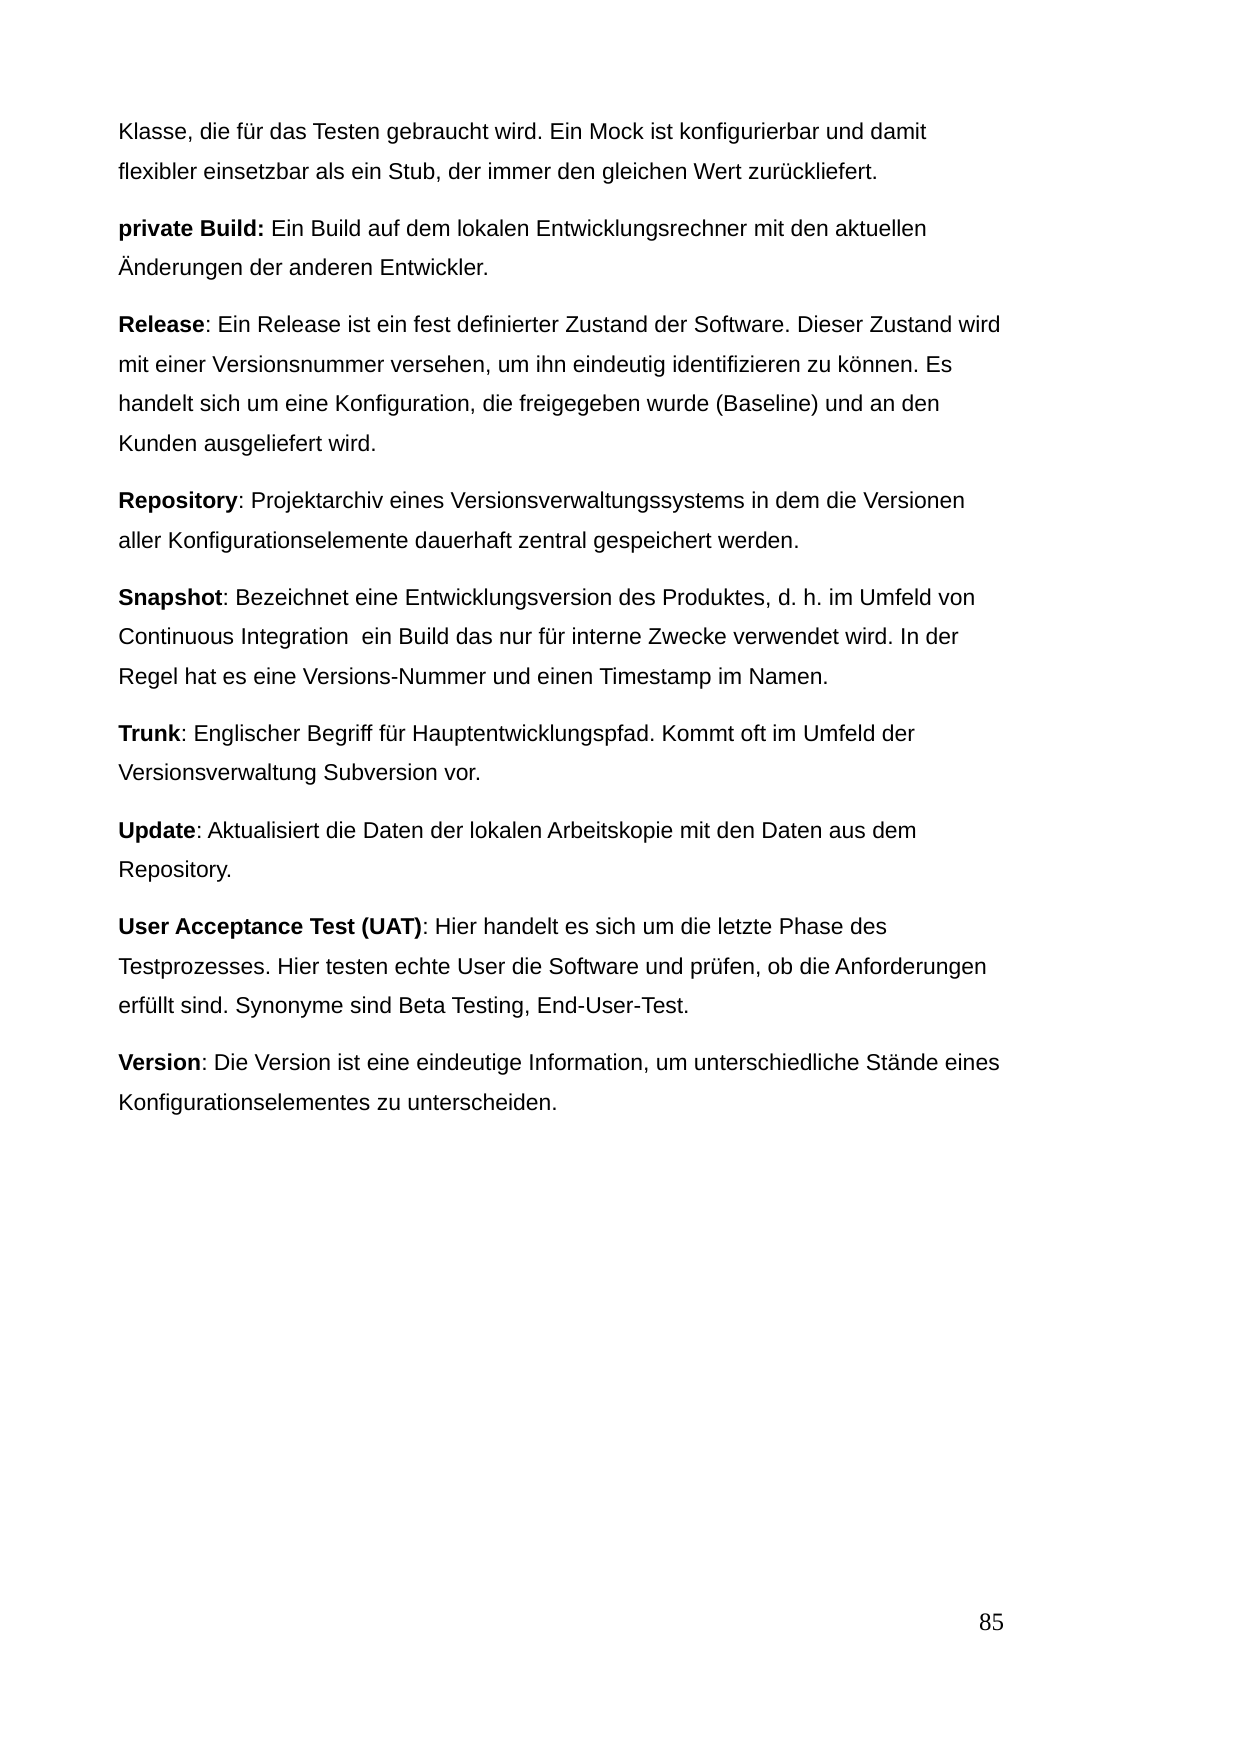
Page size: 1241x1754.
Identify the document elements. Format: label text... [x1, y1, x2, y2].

text User Acceptance Test (UAT): Hier handelt es sich um die letzte Phase des Testprozesses. Hier testen echte User die Software und prüfen, ob die Anforderungen erfüllt sind. Synonyme sind Beta Testing, End-User-Test. [118, 913, 1004, 1018]
text Trunk: Englischer Begriff für Hauptentwicklungspfad. Kommt oft im Umfeld der Versionsverwaltung Subversion vor. [118, 720, 1004, 786]
text private Build: Ein Build auf dem lokalen Entwicklungsrechner mit den aktuellen Änderungen der anderen Entwickler. [118, 215, 1004, 281]
text Snapshot: Bezeichnet eine Entwicklungsversion des Produktes, d. h. im Umfeld von Continuous Integration ein Build das nur für interne Zwecke verwendet wird. In der Regel hat es eine Versions-Nummer und einen Timestamp im Namen. [118, 584, 1004, 689]
text Klasse, die für das Testen gebraucht wird. Ein Mock ist konfigurierbar und damit flexibler einsetzbar als ein Stub, der immer den gleichen Wert zurückliefert. [118, 118, 1004, 184]
text Release: Ein Release ist ein fest definierter Zustand der Software. Dieser Zustand wird mit einer Versionsnummer versehen, um ihn eindeutig identifizieren zu können. Es handelt sich um eine Konfiguration, die freigegeben wurde (Baseline) und an den Kunden ausgeliefert wird. [118, 311, 1004, 456]
text Version: Die Version ist eine eindeutige Information, um unterschiedliche Stände eines Konfigurationselementes zu unterscheiden. [118, 1049, 1004, 1115]
text Repository: Projektarchiv eines Versionsverwaltungssystems in dem die Versionen aller Konfigurationselemente dauerhaft zentral gespeichert werden. [118, 487, 1004, 553]
text Update: Aktualisiert die Daten der lokalen Arbeitskopie mit den Daten aus dem Repository. [118, 817, 1004, 882]
